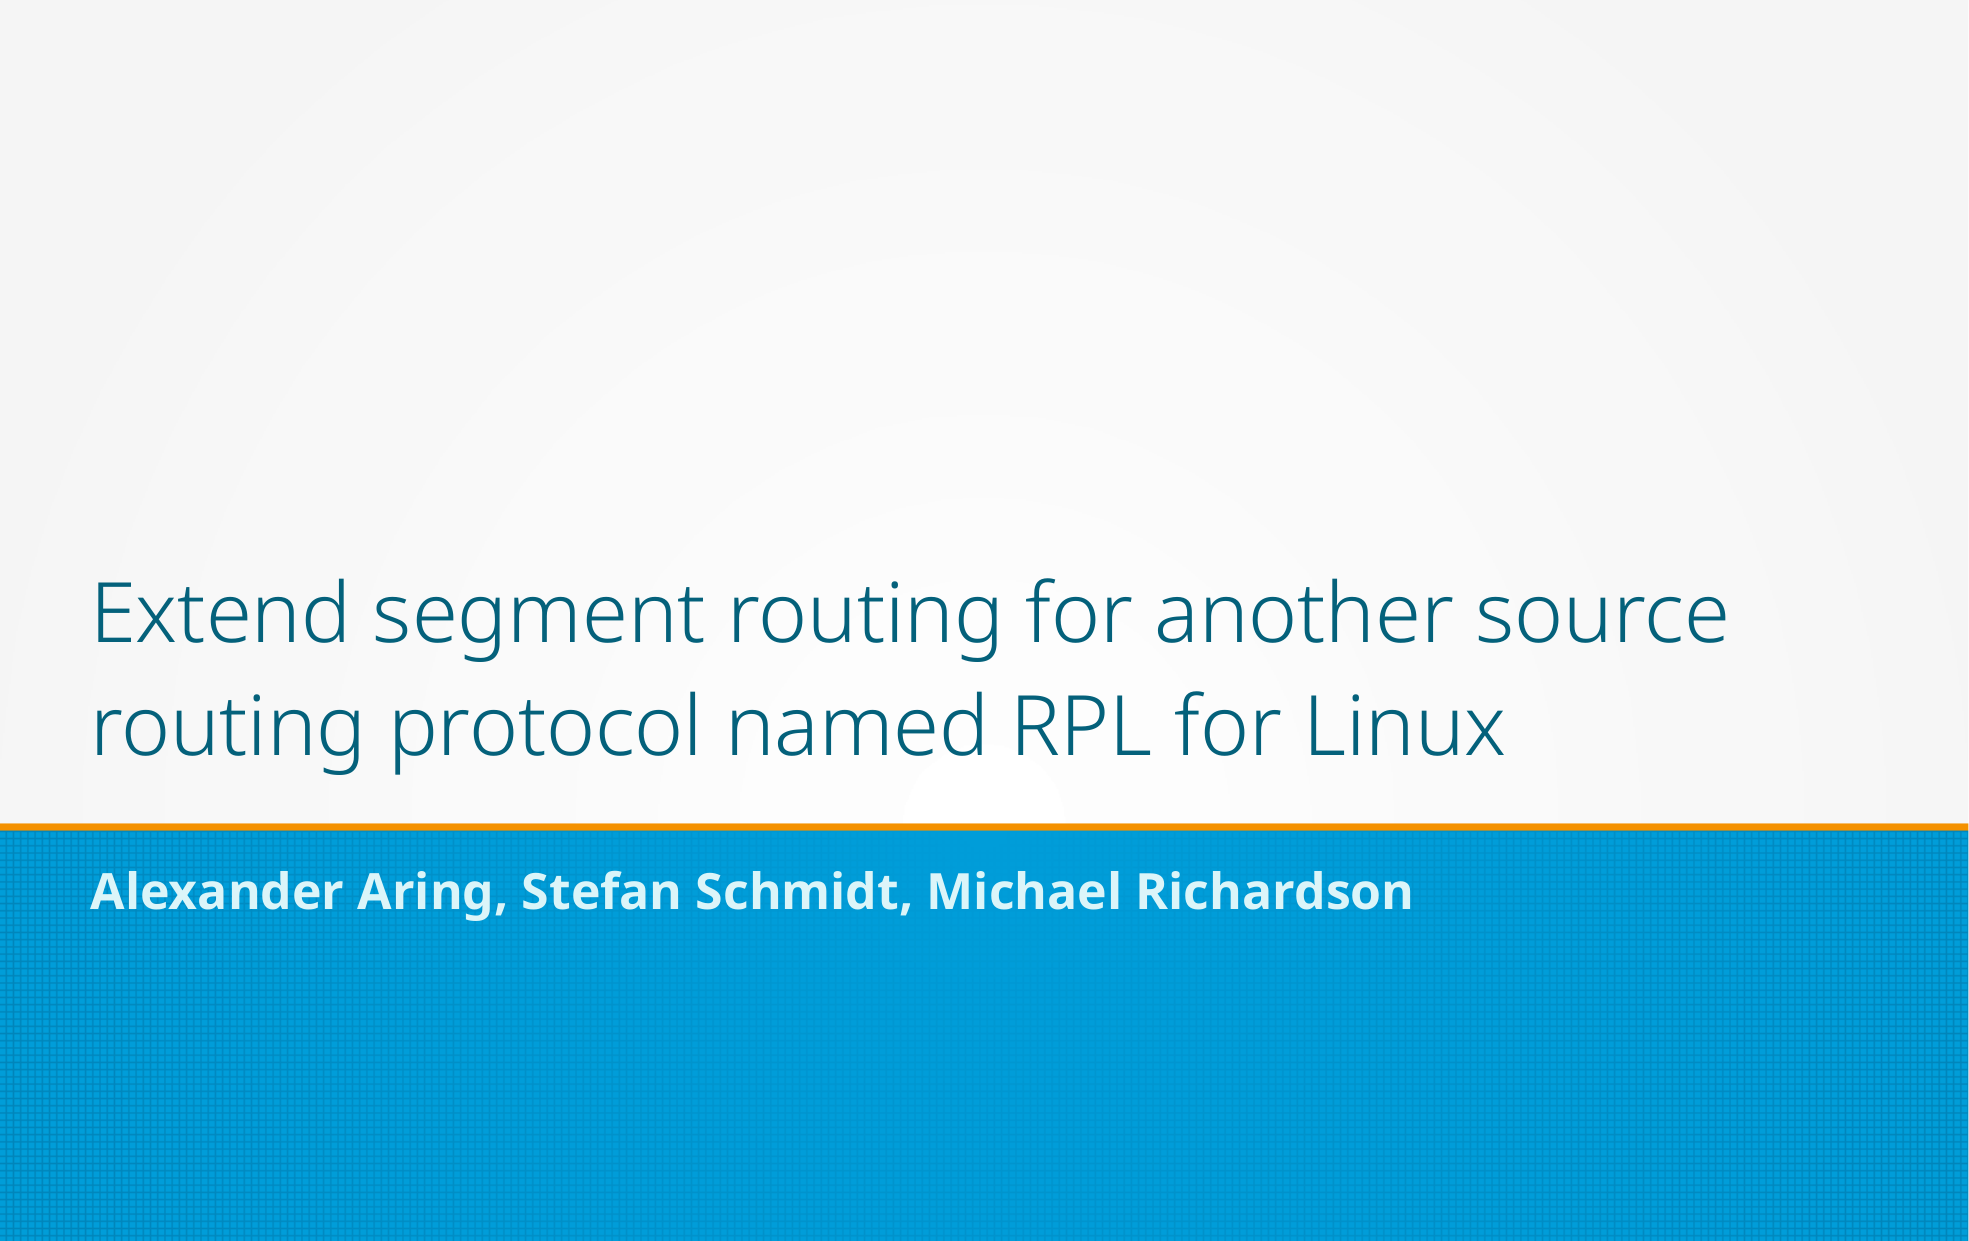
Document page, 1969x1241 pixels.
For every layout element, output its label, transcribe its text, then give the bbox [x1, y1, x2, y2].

picture [0, 0, 1969, 830]
subtitle Alexander Aring, Stefan Schmidt, Michael Richardson [90, 855, 1861, 1111]
title Extend segment routing for another source routing protocol named RPL for Linux [90, 49, 1862, 781]
